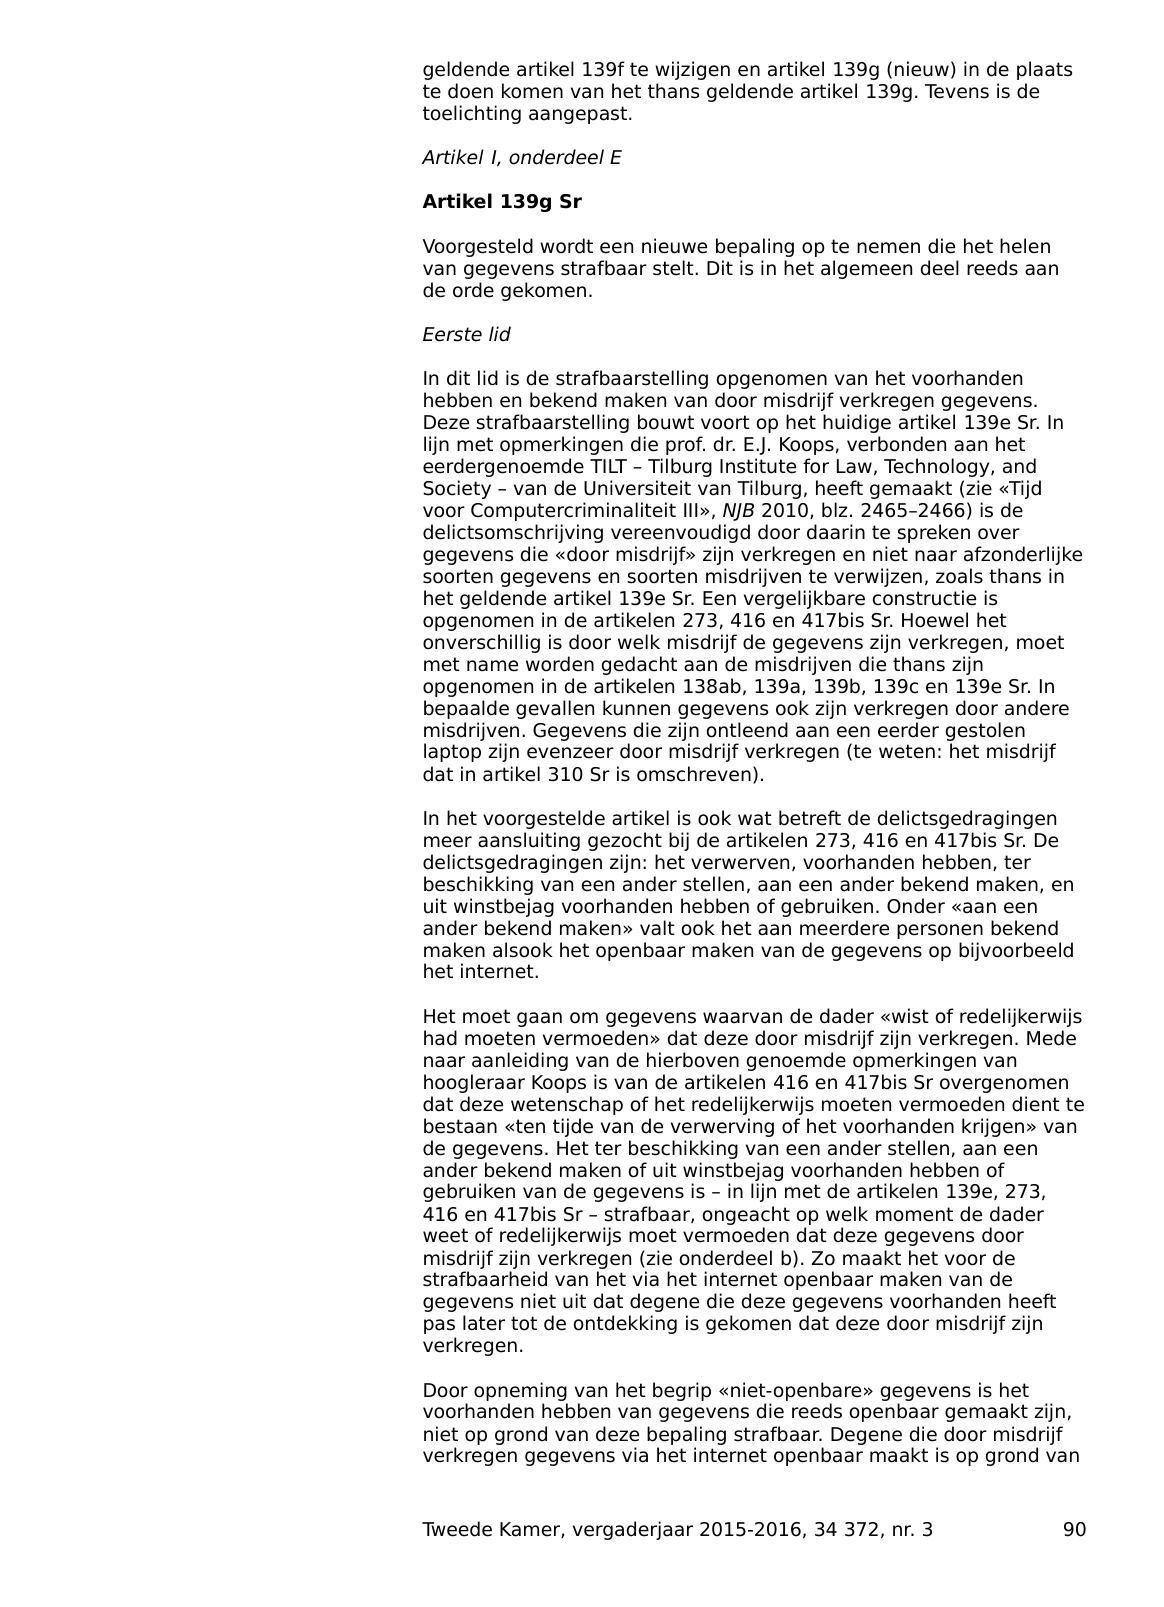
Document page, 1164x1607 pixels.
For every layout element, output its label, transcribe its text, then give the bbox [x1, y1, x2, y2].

text geldende artikel 139f te wijzigen en artikel 139g (nieuw) in de plaats te doen komen van het thans geldende artikel 139g. Tevens is de toelichting aangepast. [422, 59, 1087, 125]
text In het voorgestelde artikel is ook wat betreft de delictsgedragingen meer aansluiting gezocht bij de artikelen 273, 416 en 417bis Sr. De delictsgedragingen zijn: het verwerven, voorhanden hebben, ter beschikking van een ander stellen, aan een ander bekend maken, en uit winstbejag voorhanden hebben of gebruiken. Onder «aan een ander bekend maken» valt ook het aan meerdere personen bekend maken alsook het openbaar maken van de gegevens op bijvoorbeeld het internet. [422, 808, 1087, 983]
text Het moet gaan om gegevens waarvan de dader «wist of redelijkerwijs had moeten vermoeden» dat deze door misdrijf zijn verkregen. Mede naar aanleiding van de hierboven genoemde opmerkingen van hoogleraar Koops is van de artikelen 416 en 417bis Sr overgenomen dat deze wetenschap of het redelijkerwijs moeten vermoeden dient te bestaan «ten tijde van de verwerving of het voorhanden krijgen» van de gegevens. Het ter beschikking van een ander stellen, aan een ander bekend maken of uit winstbejag voorhanden hebben of gebruiken van de gegevens is – in lijn met de artikelen 139e, 273, 416 en 417bis Sr – strafbaar, ongeacht op welk moment de dader weet of redelijkerwijs moet vermoeden dat deze gegevens door misdrijf zijn verkregen (zie onderdeel b). Zo maakt het voor de strafbaarheid van het via het internet openbaar maken van de gegevens niet uit dat degene die deze gegevens voorhanden heeft pas later tot de ontdekking is gekomen dat deze door misdrijf zijn verkregen. [422, 1006, 1087, 1357]
subtitle Artikel 139g Sr [422, 191, 1087, 213]
subtitle Eerste lid [422, 324, 1087, 346]
text In dit lid is de strafbaarstelling opgenomen van het voorhanden hebben en bekend maken van door misdrijf verkregen gegevens. Deze strafbaarstelling bouwt voort op het huidige artikel 139e Sr. In lijn met opmerkingen die prof. dr. E.J. Koops, verbonden aan het eerdergenoemde TILT – Tilburg Institute for Law, Technology, and Society – van de Universiteit van Tilburg, heeft gemaakt (zie «Tijd voor Computercriminaliteit III», NJB 2010, blz. 2465–2466) is de delictsomschrijving vereenvoudigd door daarin te spreken over gegevens die «door misdrijf» zijn verkregen en niet naar afzonderlijke soorten gegevens en soorten misdrijven te verwijzen, zoals thans in het geldende artikel 139e Sr. Een vergelijkbare constructie is opgenomen in de artikelen 273, 416 en 417bis Sr. Hoewel het onverschillig is door welk misdrijf de gegevens zijn verkregen, moet met name worden gedacht aan de misdrijven die thans zijn opgenomen in de artikelen 138ab, 139a, 139b, 139c en 139e Sr. In bepaalde gevallen kunnen gegevens ook zijn verkregen door andere misdrijven. Gegevens die zijn ontleend aan een eerder gestolen laptop zijn evenzeer door misdrijf verkregen (te weten: het misdrijf dat in artikel 310 Sr is omschreven). [422, 368, 1087, 785]
text Door opneming van het begrip «niet-openbare» gegevens is het voorhanden hebben van gegevens die reeds openbaar gemaakt zijn, niet op grond van deze bepaling strafbaar. Degene die door misdrijf verkregen gegevens via het internet openbaar maakt is op grond van [422, 1379, 1087, 1467]
text Voorgesteld wordt een nieuwe bepaling op te nemen die het helen van gegevens strafbaar stelt. Dit is in het algemeen deel reeds aan de orde gekomen. [422, 236, 1087, 301]
subtitle Artikel I, onderdeel E [422, 147, 1087, 169]
